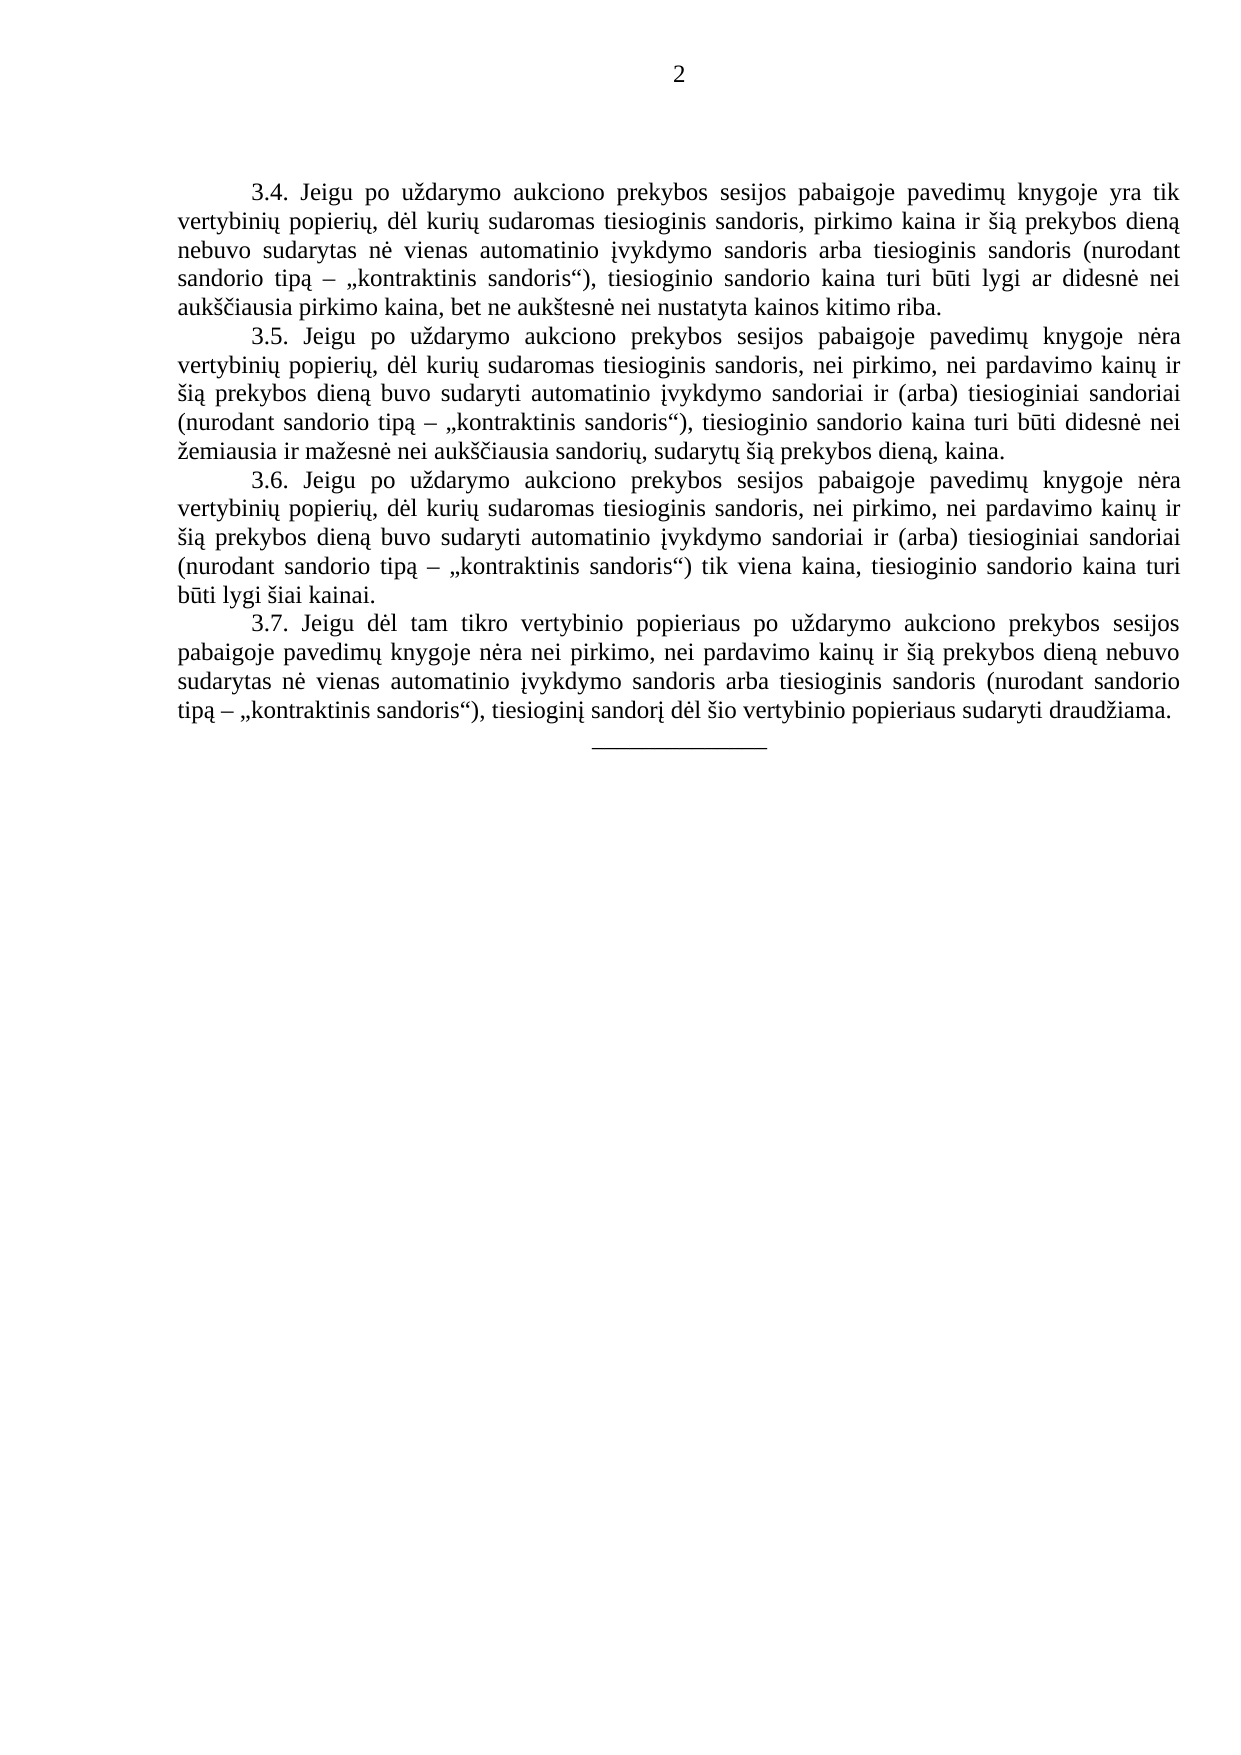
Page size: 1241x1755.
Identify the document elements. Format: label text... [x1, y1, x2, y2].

text 3.7. Jeigu dėl tam tikro vertybinio popieriaus po uždarymo aukciono prekybos sesijos pabaigoje pavedimų knygoje nėra nei pirkimo, nei pardavimo kainų ir šią prekybos dieną nebuvo sudarytas nė vienas automatinio įvykdymo sandoris arba tiesioginis sandoris (nurodant sandorio tipą – „kontraktinis sandoris“), tiesioginį sandorį dėl šio vertybinio popieriaus sudaryti draudžiama. [177, 608, 1181, 723]
text ______________ [177, 723, 1181, 752]
text 3.4. Jeigu po uždarymo aukciono prekybos sesijos pabaigoje pavedimų knygoje yra tik vertybinių popierių, dėl kurių sudaromas tiesioginis sandoris, pirkimo kaina ir šią prekybos dieną nebuvo sudarytas nė vienas automatinio įvykdymo sandoris arba tiesioginis sandoris (nurodant sandorio tipą – „kontraktinis sandoris“), tiesioginio sandorio kaina turi būti lygi ar didesnė nei aukščiausia pirkimo kaina, bet ne aukštesnė nei nustatyta kainos kitimo riba. [177, 177, 1181, 321]
text 3.6. Jeigu po uždarymo aukciono prekybos sesijos pabaigoje pavedimų knygoje nėra vertybinių popierių, dėl kurių sudaromas tiesioginis sandoris, nei pirkimo, nei pardavimo kainų ir šią prekybos dieną buvo sudaryti automatinio įvykdymo sandoriai ir (arba) tiesioginiai sandoriai (nurodant sandorio tipą – „kontraktinis sandoris“) tik viena kaina, tiesioginio sandorio kaina turi būti lygi šiai kainai. [177, 465, 1181, 608]
text 3.5. Jeigu po uždarymo aukciono prekybos sesijos pabaigoje pavedimų knygoje nėra vertybinių popierių, dėl kurių sudaromas tiesioginis sandoris, nei pirkimo, nei pardavimo kainų ir šią prekybos dieną buvo sudaryti automatinio įvykdymo sandoriai ir (arba) tiesioginiai sandoriai (nurodant sandorio tipą – „kontraktinis sandoris“), tiesioginio sandorio kaina turi būti didesnė nei žemiausia ir mažesnė nei aukščiausia sandorių, sudarytų šią prekybos dieną, kaina. [177, 321, 1181, 465]
